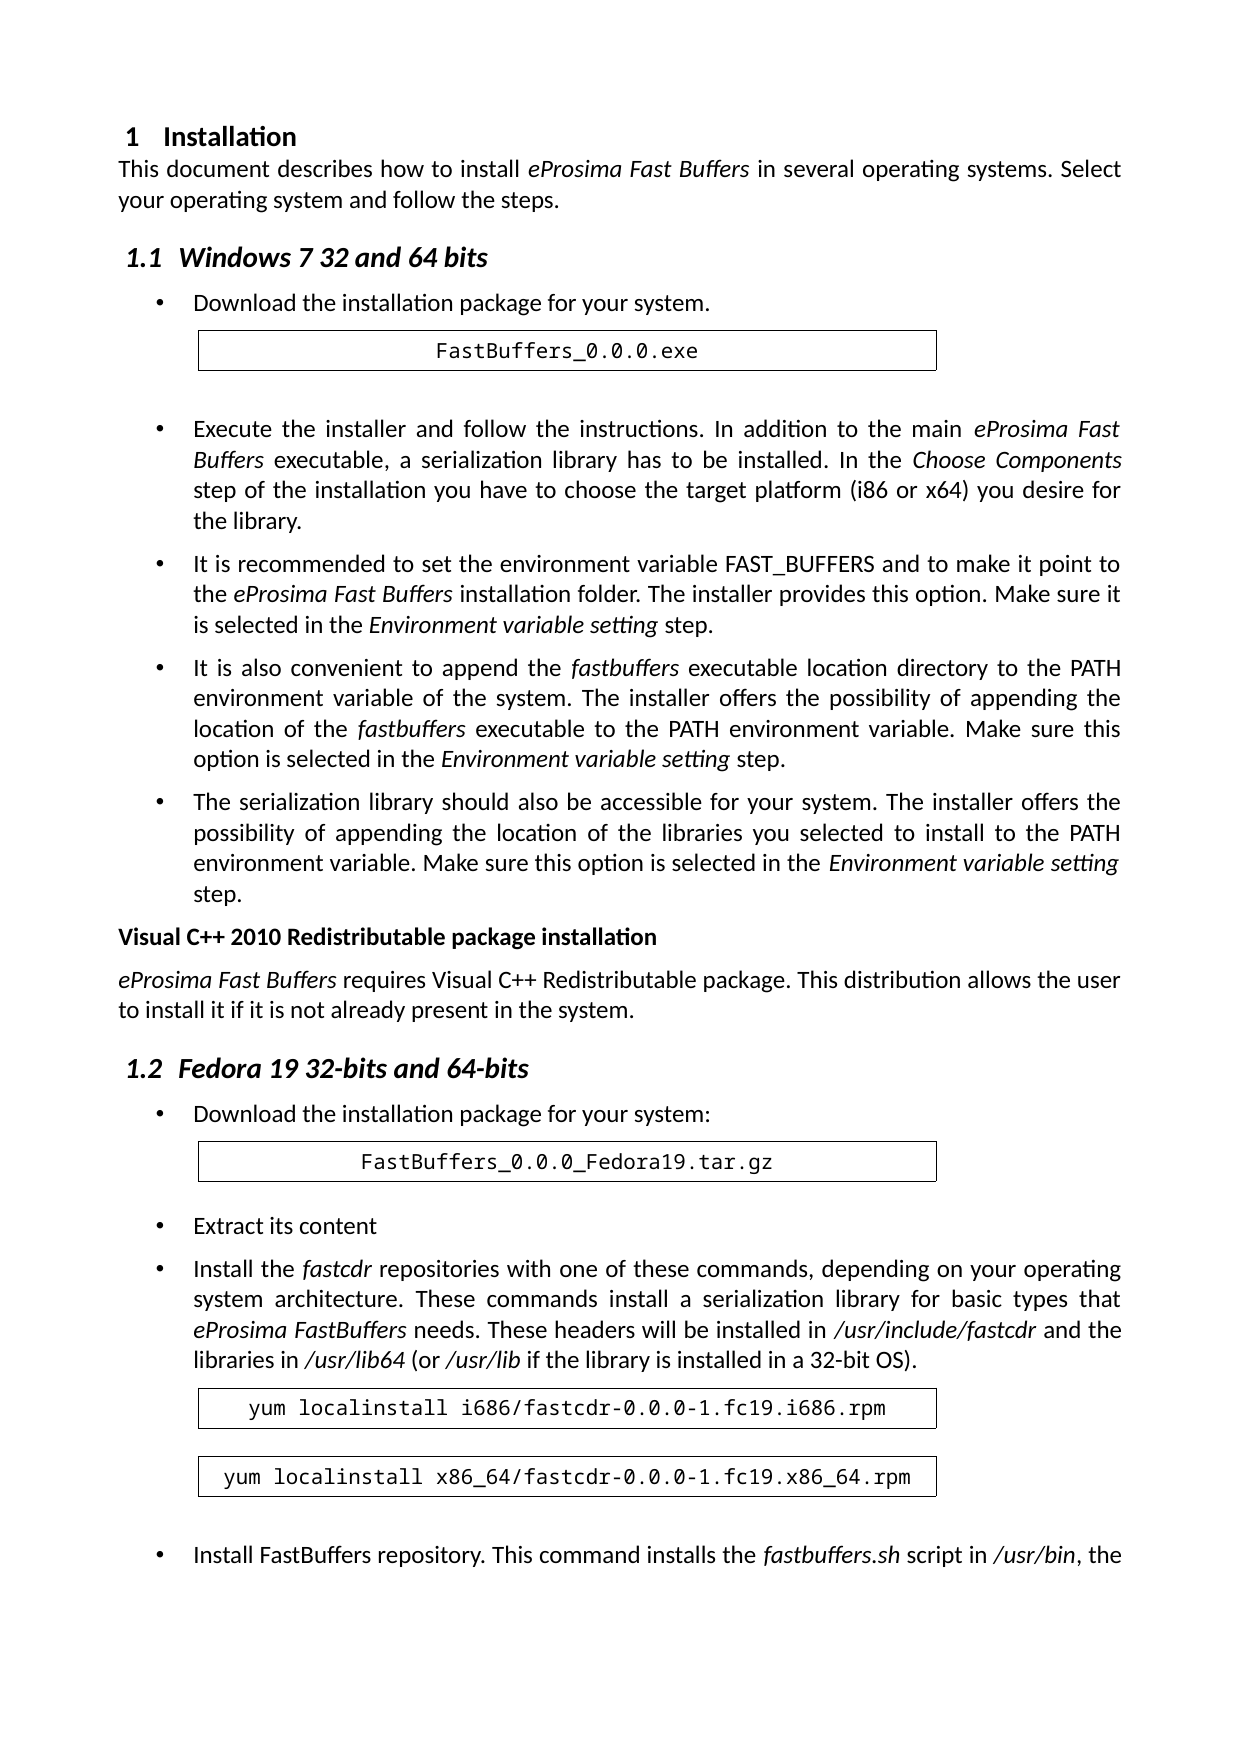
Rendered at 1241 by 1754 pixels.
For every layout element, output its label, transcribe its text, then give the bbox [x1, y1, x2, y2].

list Execute the installer and follow the instructions. In addition to the main eProsima Fast Buffers executable, a serialization library has to be installed. In the Choose Components step of the installation you have to choose the target platform (i86 or x64) you desire for the library. [156, 413, 1122, 535]
text This document describes how to install eProsima Fast Buffers in several operating systems. Select your operating system and follow the steps. [118, 153, 1122, 214]
subtitle Windows 7 32 and 64 bits [118, 239, 1122, 275]
subtitle Fedora 19 32-bits and 64-bits [118, 1050, 1122, 1086]
list Extract its content [156, 1210, 1122, 1240]
table_header yum localinstall x86_64/fastcdr-0.0.0-1.fc19.x86_64.rpm [199, 1457, 936, 1496]
list It is also convenient to append the fastbuffers executable location directory to the PATH environment variable of the system. The installer offers the possibility of appending the location of the fastbuffers executable to the PATH environment variable. Make sure this option is selected in the Environment variable setting step. [156, 652, 1122, 774]
list It is recommended to set the environment variable FAST_BUFFERS and to make it point to the eProsima Fast Buffers installation folder. The installer provides this option. Make sure it is selected in the Environment variable setting step. [156, 548, 1122, 639]
list Install the fastcdr repositories with one of these commands, depending on your operating system architecture. These commands install a serialization library for basic types that eProsima FastBuffers needs. These headers will be installed in /usr/include/fastcdr and the libraries in /usr/lib64 (or /usr/lib if the library is installed in a 32-bit OS). [156, 1253, 1122, 1375]
table_header yum localinstall i686/fastcdr-0.0.0-1.fc19.i686.rpm [199, 1389, 936, 1427]
table_header FastBuffers_0.0.0_Fedora19.tar.gz [199, 1142, 936, 1181]
list Download the installation package for your system: [156, 1098, 1122, 1128]
subtitle Installation [118, 118, 1122, 153]
list Install FastBuffers repository. This command installs the fastbuffers.sh script in /usr/bin, the [156, 1539, 1122, 1570]
table_header FastBuffers_0.0.0.exe [199, 331, 936, 370]
text Visual C++ 2010 Redistributable package installation [118, 921, 1122, 952]
list Download the installation package for your system. [156, 287, 1122, 318]
list The serialization library should also be accessible for your system. The installer offers the possibility of appending the location of the libraries you selected to install to the PATH environment variable. Make sure this option is selected in the Environment variable setting step. [156, 786, 1122, 908]
text eProsima Fast Buffers requires Visual C++ Redistributable package. This distribution allows the user to install it if it is not already present in the system. [118, 964, 1122, 1025]
